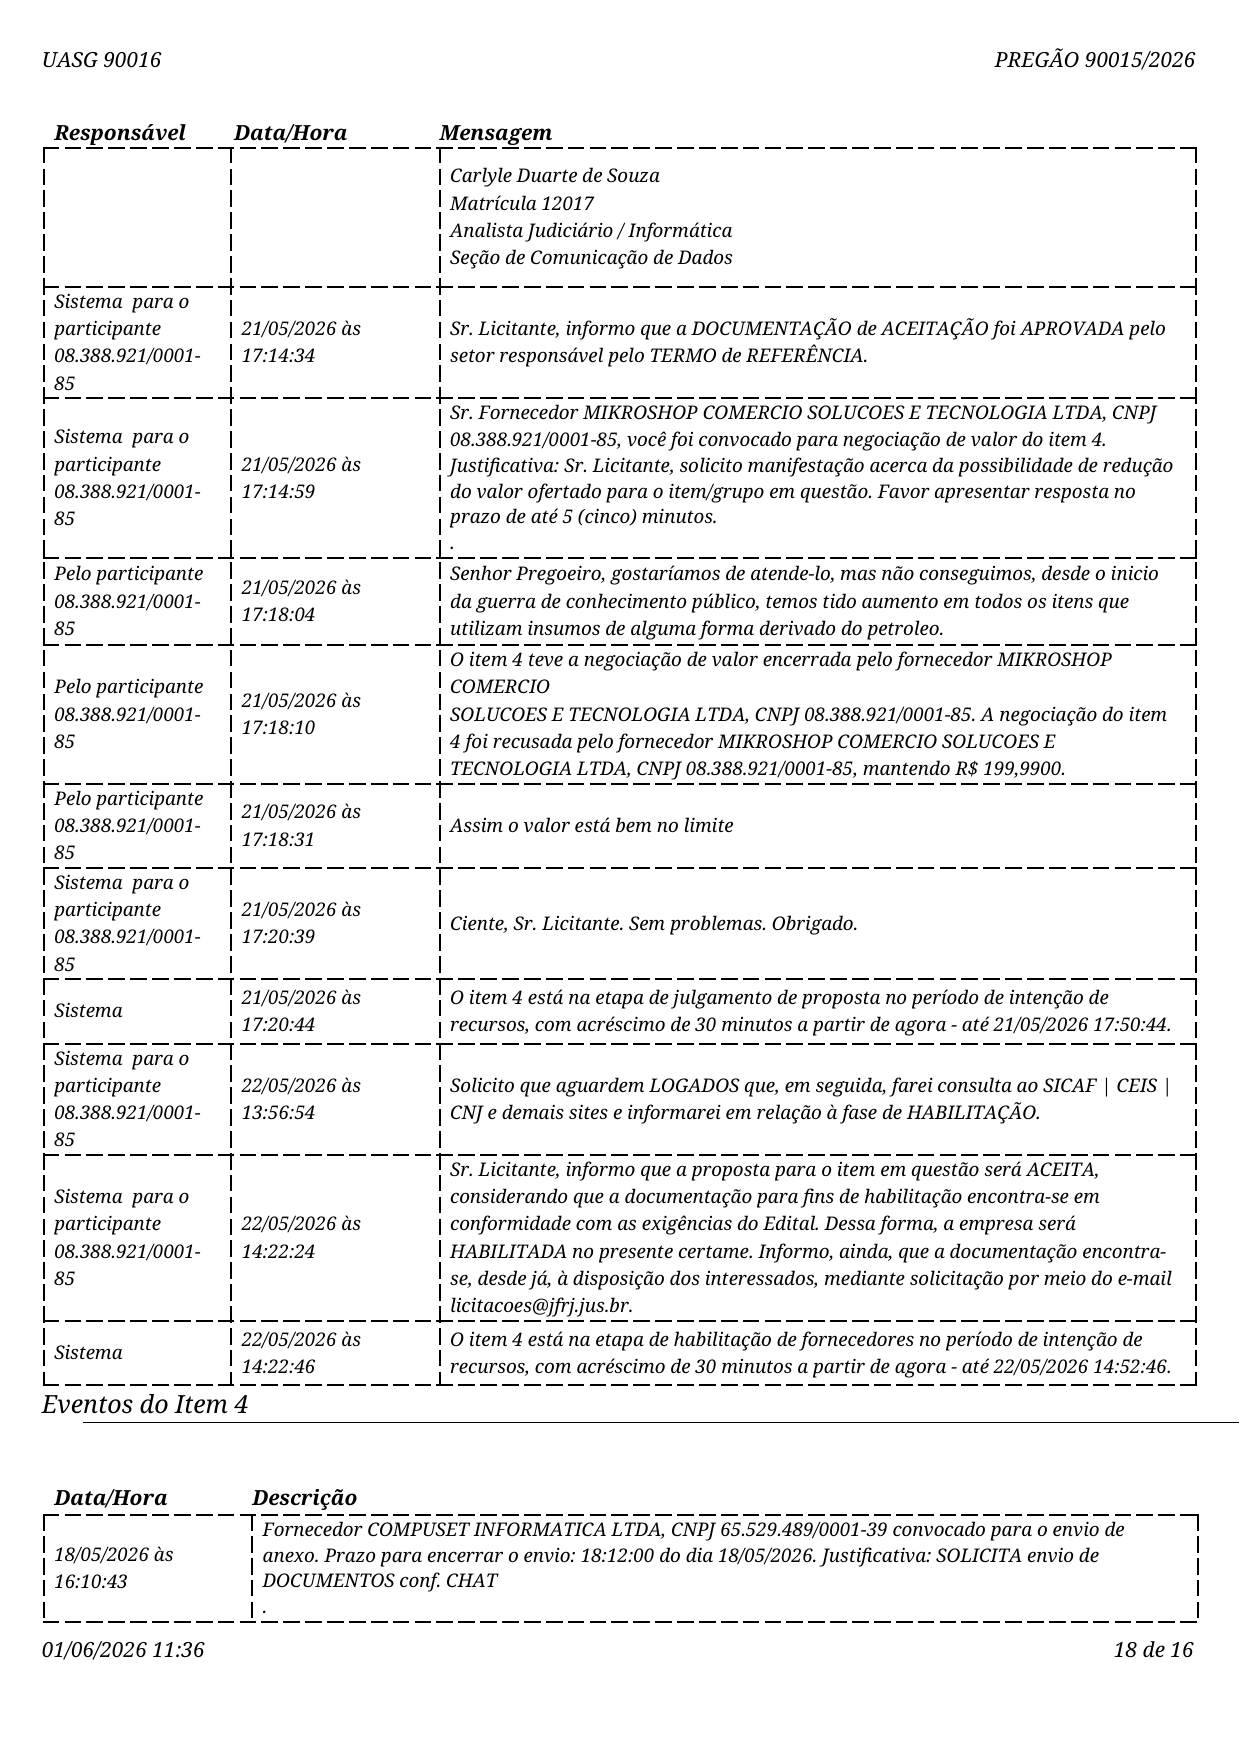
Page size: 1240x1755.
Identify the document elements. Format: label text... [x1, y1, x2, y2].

table_cell 21/05/2026 às 17:18:31 [231, 783, 439, 867]
text Data/Hora Descrição [54, 1483, 1089, 1512]
table_cell Sistema para o participante 08.388.921/0001-85 [44, 1043, 231, 1154]
table_cell Sistema [44, 1320, 231, 1384]
table_cell Sr. Licitante, informo que a proposta para o item em questão será ACEITA, considerando que a documentação para fins de habilitação encontra-se em conformidade com as exigências do Edital. Dessa forma, a empresa será HABILITADA no presente certame. Informo, ainda, que a documentação encontra-se, desde já, à disposição dos interessados, mediante solicitação por meio do e-mail licitacoes@jfrj.jus.br. [440, 1154, 1196, 1320]
table_cell Sistema para o participante 08.388.921/0001-85 [44, 286, 231, 397]
table_cell Sistema [44, 978, 231, 1043]
table_cell O item 4 está na etapa de julgamento de proposta no período de intenção de recursos, com acréscimo de 30 minutos a partir de agora - até 21/05/2026 17:50:44. [440, 978, 1196, 1043]
table_cell [44, 147, 231, 286]
table_cell 21/05/2026 às 17:14:59 [231, 397, 439, 557]
table_cell O item 4 está na etapa de habilitação de fornecedores no período de intenção de recursos, com acréscimo de 30 minutos a partir de agora - até 22/05/2026 14:52:46. [440, 1320, 1196, 1384]
table_cell 21/05/2026 às 17:14:34 [231, 286, 439, 397]
table_cell Pelo participante 08.388.921/0001-85 [44, 557, 231, 644]
table_cell Sistema para o participante 08.388.921/0001-85 [44, 867, 231, 978]
table_cell 21/05/2026 às 17:18:10 [231, 644, 439, 783]
table_cell Sistema para o participante 08.388.921/0001-85 [44, 1154, 231, 1320]
table_cell 22/05/2026 às 14:22:46 [231, 1320, 439, 1384]
table_cell O item 4 teve a negociação de valor encerrada pelo fornecedor MIKROSHOP COMERCIO SOLUCOES E TECNOLOGIA LTDA, CNPJ 08.388.921/0001-85. A negociação do item 4 foi recusada pelo fornecedor MIKROSHOP COMERCIO SOLUCOES E TECNOLOGIA LTDA, CNPJ 08.388.921/0001-85, mantendo R$ 199,9900. [440, 644, 1196, 783]
table_header 18/05/2026 às 16:10:43 [44, 1514, 252, 1621]
table_cell Pelo participante 08.388.921/0001-85 [44, 644, 231, 783]
table_cell Assim o valor está bem no limite [440, 783, 1196, 867]
table_cell [231, 147, 439, 286]
table_cell 21/05/2026 às 17:20:44 [231, 978, 439, 1043]
table_cell Sistema para o participante 08.388.921/0001-85 [44, 397, 231, 557]
table_cell Sr. Fornecedor MIKROSHOP COMERCIO SOLUCOES E TECNOLOGIA LTDA, CNPJ 08.388.921/0001-85, você foi convocado para negociação de valor do item 4. Justificativa: Sr. Licitante, solicito manifestação acerca da possibilidade de redução do valor ofertado para o item/grupo em questão. Favor apresentar resposta no prazo de até 5 (cinco) minutos. . [440, 397, 1196, 557]
table_cell 21/05/2026 às 17:18:04 [231, 557, 439, 644]
table_cell Sr. Licitante, informo que a DOCUMENTAÇÃO de ACEITAÇÃO foi APROVADA pelo setor responsável pelo TERMO de REFERÊNCIA. [440, 286, 1196, 397]
table_cell 22/05/2026 às 14:22:24 [231, 1154, 439, 1320]
table_cell 22/05/2026 às 13:56:54 [231, 1043, 439, 1154]
table_cell Solicito que aguardem LOGADOS que, em seguida, farei consulta ao SICAF | CEIS | CNJ e demais sites e informarei em relação à fase de HABILITAÇÃO. [440, 1043, 1196, 1154]
table_cell 21/05/2026 às 17:20:39 [231, 867, 439, 978]
table_cell Senhor Pregoeiro, gostaríamos de atende-lo, mas não conseguimos, desde o inicio da guerra de conhecimento público, temos tido aumento em todos os itens que utilizam insumos de alguma forma derivado do petroleo. [440, 557, 1196, 644]
text Eventos do Item 4 [42, 1386, 1089, 1421]
table_cell Ciente, Sr. Licitante. Sem problemas. Obrigado. [440, 867, 1196, 978]
table_cell Carlyle Duarte de Souza Matrícula 12017 Analista Judiciário / Informática Seção de Comunicação de Dados [440, 147, 1196, 286]
table_header Fornecedor COMPUSET INFORMATICA LTDA, CNPJ 65.529.489/0001-39 convocado para o envio de anexo. Prazo para encerrar o envio: 18:12:00 do dia 18/05/2026. Justificativa: SOLICITA envio de DOCUMENTOS conf. CHAT . [252, 1514, 1198, 1621]
table_cell Pelo participante 08.388.921/0001-85 [44, 783, 231, 867]
